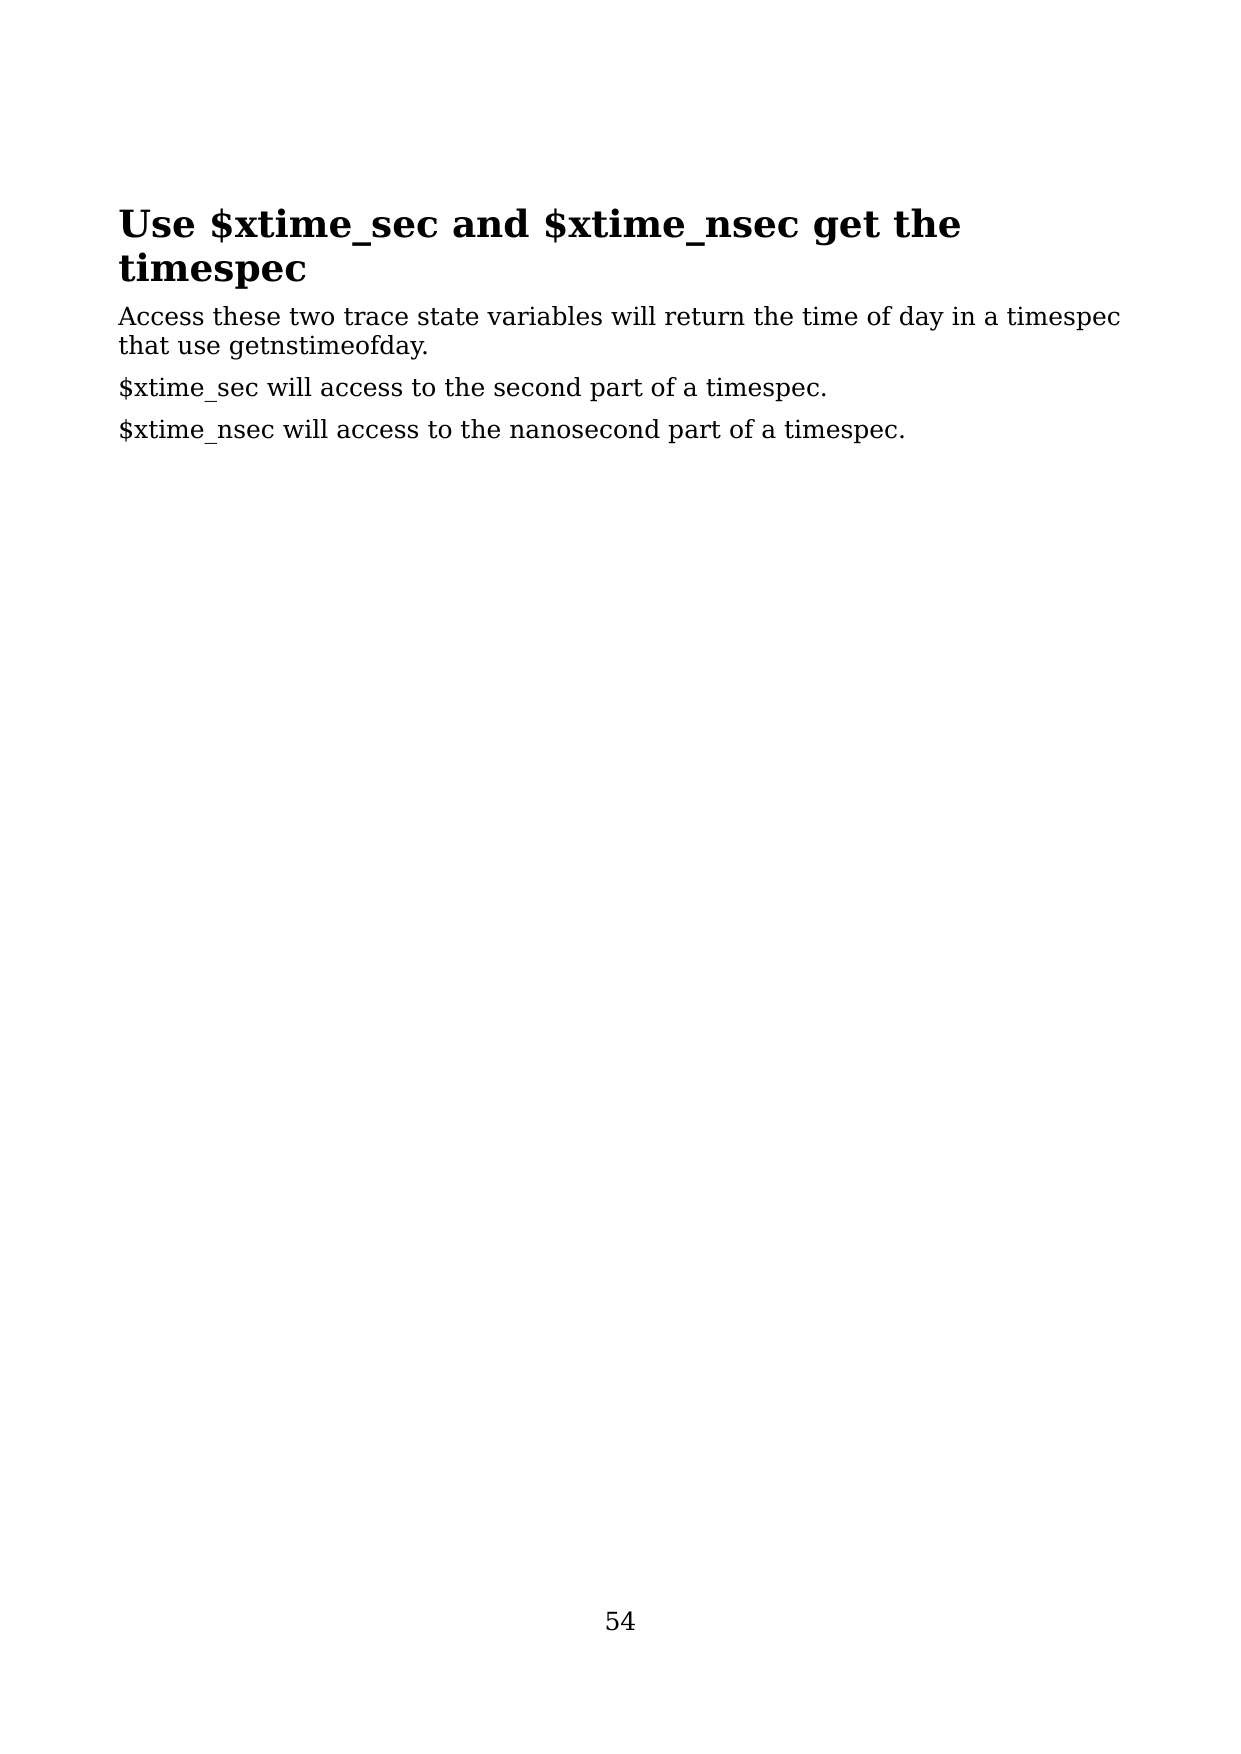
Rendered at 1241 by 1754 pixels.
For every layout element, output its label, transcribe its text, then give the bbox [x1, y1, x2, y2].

subtitle Use $xtime_sec and $xtime_nsec get the timespec [118, 202, 1122, 290]
text Access these two trace state variables will return the time of day in a timespec that use getnstimeofday. [118, 302, 1122, 361]
text $xtime_nsec will access to the nanosecond part of a timespec. [118, 415, 1122, 444]
text $xtime_sec will access to the second part of a timespec. [118, 373, 1122, 402]
